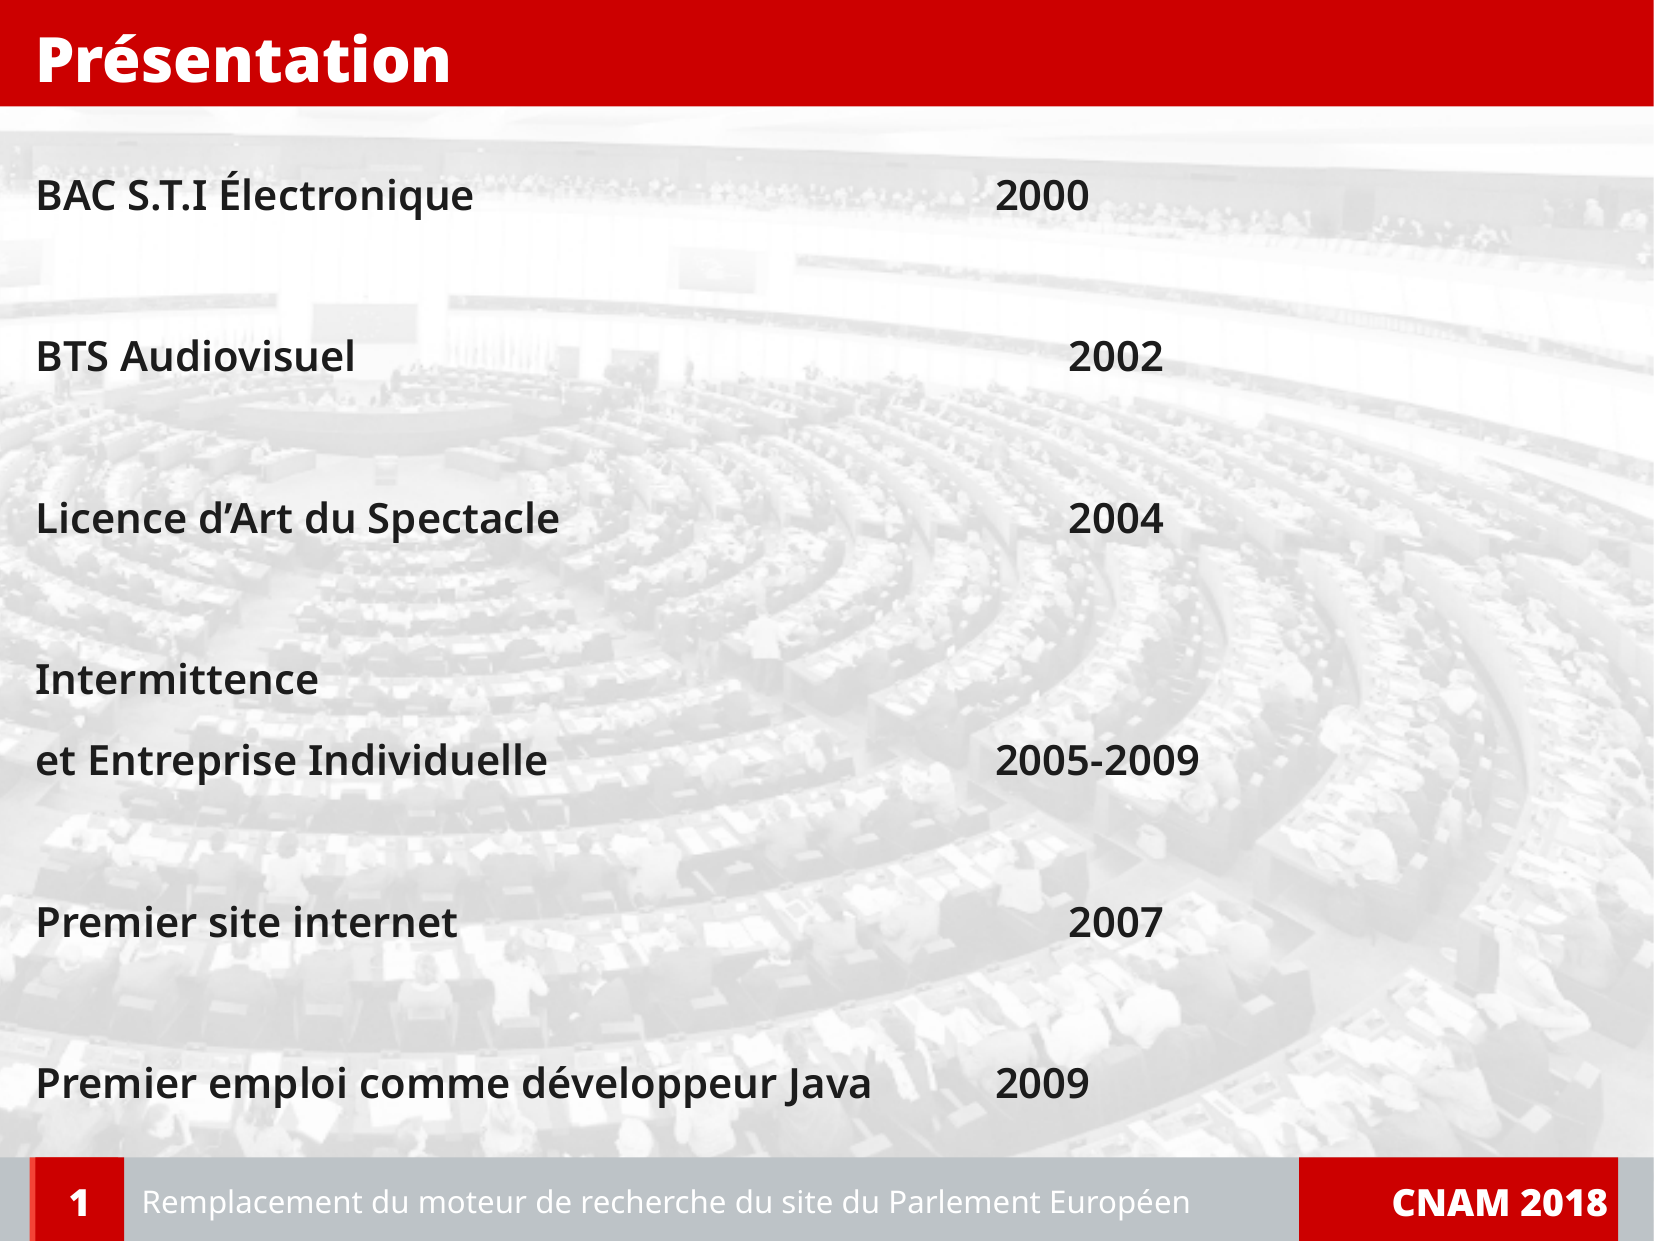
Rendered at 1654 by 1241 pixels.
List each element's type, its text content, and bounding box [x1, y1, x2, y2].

title Présentation [35, 0, 1571, 101]
list BAC S.T.I Électronique 2000 BTS Audiovisuel 2002 Licence d’Art du Spectacle 2004 Intermittence et Entreprise Individuelle 2005-2009 Premier site internet 2007 Premier emploi comme développeur Java 2009 [35, 165, 1619, 1123]
picture [0, 107, 1654, 1157]
